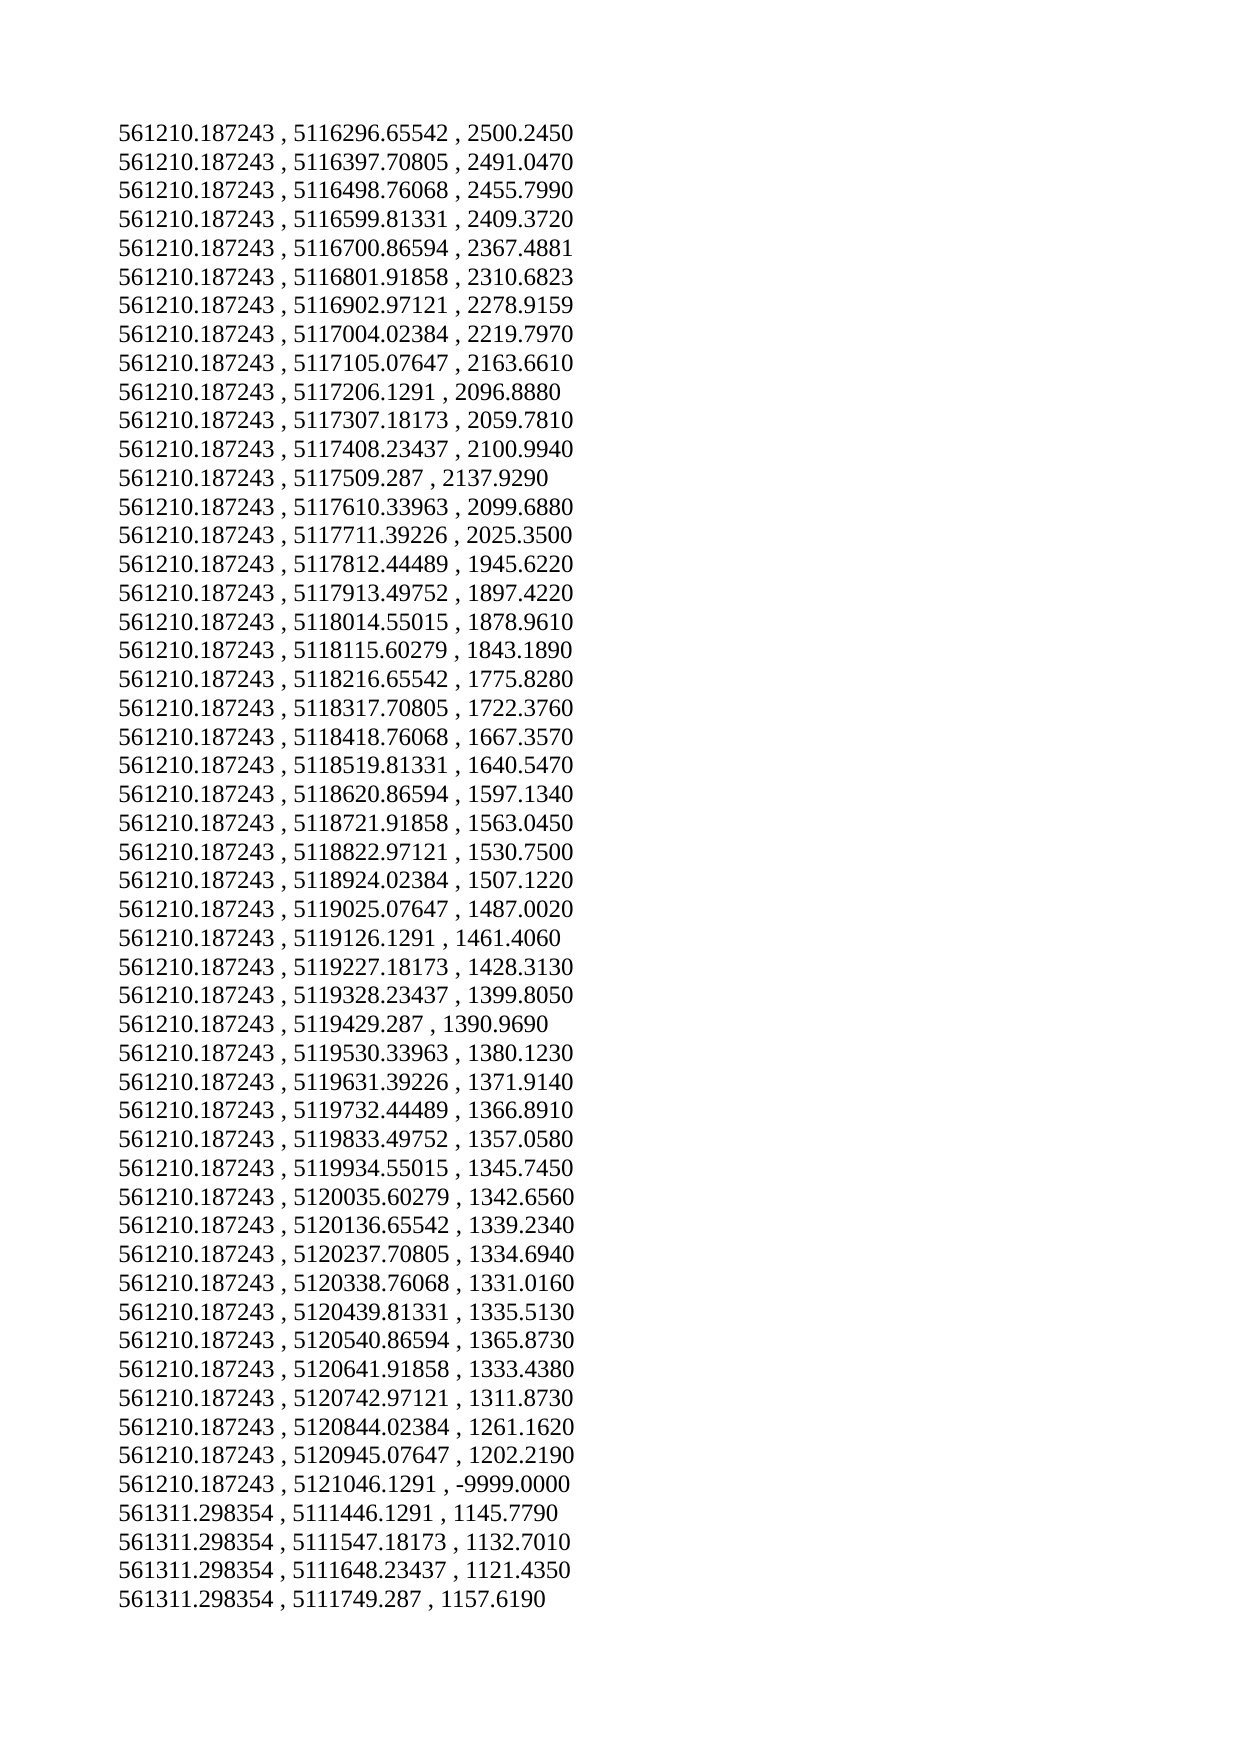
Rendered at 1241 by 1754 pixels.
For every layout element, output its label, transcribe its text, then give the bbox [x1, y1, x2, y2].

text 561210.187243 , 5118216.65542 , 1775.8280 [118, 664, 1122, 693]
text 561210.187243 , 5118620.86594 , 1597.1340 [118, 779, 1122, 808]
text 561210.187243 , 5120237.70805 , 1334.6940 [118, 1239, 1122, 1268]
text 561210.187243 , 5118115.60279 , 1843.1890 [118, 636, 1122, 664]
text 561210.187243 , 5116801.91858 , 2310.6823 [118, 262, 1122, 291]
text 561210.187243 , 5117610.33963 , 2099.6880 [118, 492, 1122, 521]
text 561311.298354 , 5111547.18173 , 1132.7010 [118, 1527, 1122, 1556]
text 561210.187243 , 5117509.287 , 2137.9290 [118, 463, 1122, 492]
text 561311.298354 , 5111749.287 , 1157.6190 [118, 1584, 1122, 1613]
text 561210.187243 , 5117206.1291 , 2096.8880 [118, 377, 1122, 406]
text 561210.187243 , 5120035.60279 , 1342.6560 [118, 1182, 1122, 1211]
text 561210.187243 , 5119328.23437 , 1399.8050 [118, 981, 1122, 1009]
text 561210.187243 , 5118519.81331 , 1640.5470 [118, 751, 1122, 779]
text 561210.187243 , 5118317.70805 , 1722.3760 [118, 693, 1122, 722]
text 561210.187243 , 5118721.91858 , 1563.0450 [118, 808, 1122, 837]
text 561210.187243 , 5119631.39226 , 1371.9140 [118, 1067, 1122, 1096]
text 561210.187243 , 5117913.49752 , 1897.4220 [118, 578, 1122, 607]
text 561210.187243 , 5120641.91858 , 1333.4380 [118, 1354, 1122, 1383]
text 561210.187243 , 5119227.18173 , 1428.3130 [118, 952, 1122, 981]
text 561210.187243 , 5120844.02384 , 1261.1620 [118, 1412, 1122, 1441]
text 561210.187243 , 5119934.55015 , 1345.7450 [118, 1153, 1122, 1182]
text 561210.187243 , 5116700.86594 , 2367.4881 [118, 233, 1122, 262]
text 561210.187243 , 5120742.97121 , 1311.8730 [118, 1383, 1122, 1412]
text 561210.187243 , 5117004.02384 , 2219.7970 [118, 319, 1122, 348]
text 561210.187243 , 5118822.97121 , 1530.7500 [118, 837, 1122, 866]
text 561210.187243 , 5118014.55015 , 1878.9610 [118, 607, 1122, 636]
text 561210.187243 , 5121046.1291 , -9999.0000 [118, 1469, 1122, 1498]
text 561210.187243 , 5117408.23437 , 2100.9940 [118, 434, 1122, 463]
text 561210.187243 , 5116296.65542 , 2500.2450 [118, 118, 1122, 147]
text 561210.187243 , 5119126.1291 , 1461.4060 [118, 923, 1122, 952]
text 561210.187243 , 5117711.39226 , 2025.3500 [118, 521, 1122, 549]
text 561210.187243 , 5116902.97121 , 2278.9159 [118, 291, 1122, 319]
text 561210.187243 , 5120945.07647 , 1202.2190 [118, 1441, 1122, 1469]
text 561210.187243 , 5120540.86594 , 1365.8730 [118, 1326, 1122, 1354]
text 561210.187243 , 5119429.287 , 1390.9690 [118, 1009, 1122, 1038]
text 561210.187243 , 5119833.49752 , 1357.0580 [118, 1124, 1122, 1153]
text 561210.187243 , 5116397.70805 , 2491.0470 [118, 147, 1122, 176]
text 561210.187243 , 5119732.44489 , 1366.8910 [118, 1096, 1122, 1124]
text 561210.187243 , 5116498.76068 , 2455.7990 [118, 176, 1122, 204]
text 561210.187243 , 5120439.81331 , 1335.5130 [118, 1297, 1122, 1326]
text 561210.187243 , 5117812.44489 , 1945.6220 [118, 549, 1122, 578]
text 561210.187243 , 5118924.02384 , 1507.1220 [118, 866, 1122, 894]
text 561210.187243 , 5117105.07647 , 2163.6610 [118, 348, 1122, 377]
text 561311.298354 , 5111648.23437 , 1121.4350 [118, 1556, 1122, 1584]
text 561210.187243 , 5119025.07647 , 1487.0020 [118, 894, 1122, 923]
text 561311.298354 , 5111446.1291 , 1145.7790 [118, 1498, 1122, 1527]
text 561210.187243 , 5120338.76068 , 1331.0160 [118, 1268, 1122, 1297]
text 561210.187243 , 5116599.81331 , 2409.3720 [118, 204, 1122, 233]
text 561210.187243 , 5117307.18173 , 2059.7810 [118, 406, 1122, 434]
text 561210.187243 , 5118418.76068 , 1667.3570 [118, 722, 1122, 751]
text 561210.187243 , 5120136.65542 , 1339.2340 [118, 1211, 1122, 1239]
text 561210.187243 , 5119530.33963 , 1380.1230 [118, 1038, 1122, 1067]
